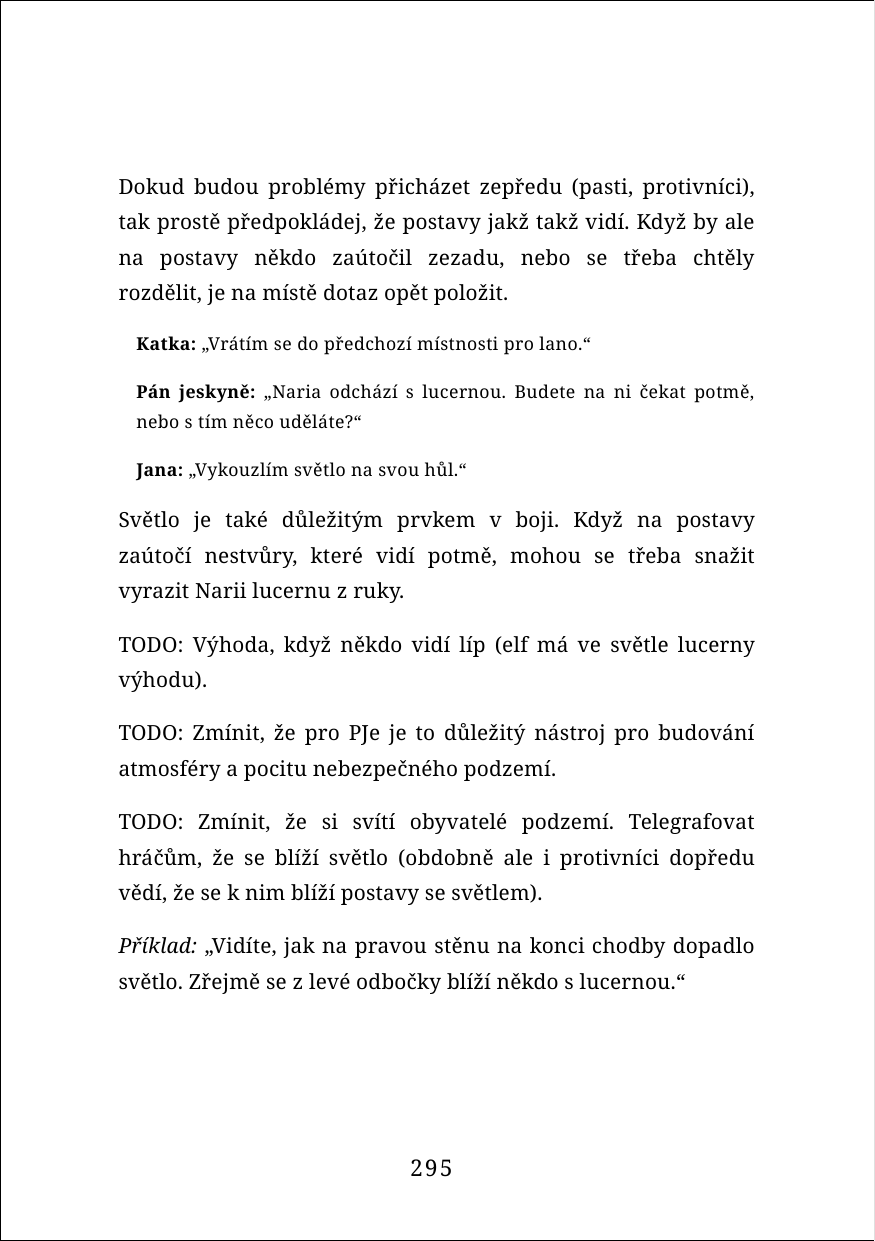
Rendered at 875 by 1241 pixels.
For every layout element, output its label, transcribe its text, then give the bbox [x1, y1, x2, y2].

text Dokud budou problémy přicházet zepředu (pasti, protivníci), tak prostě předpokládej, že postavy jakž takž vidí. Když by ale na postavy někdo zaútočil zezadu, nebo se třeba chtěly rozdělit, je na místě dotaz opět položit. [118, 172, 756, 307]
text TODO: Výhoda, když někdo vidí líp (elf má ve světle lucerny výhodu). [118, 630, 756, 694]
text TODO: Zmínit, že si svítí obyvatelé podzemí. Telegrafovat hráčům, že se blíží světlo (obdobně ale i protivníci dopředu vědí, že se k nim blíží postavy se světlem). [118, 807, 756, 907]
text Katka: „Vrátím se do předchozí místnosti pro lano.“ [136, 332, 756, 356]
text TODO: Zmínit, že pro PJe je to důležitý nástroj pro budování atmosféry a pocitu nebezpečného podzemí. [118, 718, 756, 782]
text Pán jeskyně: „Naria odchází s lucernou. Budete na ni čekat potmě, nebo s tím něco uděláte?“ [136, 379, 756, 434]
text Jana: „Vykouzlím světlo na svou hůl.“ [136, 458, 756, 482]
text Světlo je také důležitým prvkem v boji. Když na postavy zaútočí nestvůry, které vidí potmě, mohou se třeba snažit vyrazit Narii lucernu z ruky. [118, 506, 756, 605]
text Příklad: „Vidíte, jak na pravou stěnu na konci chodby dopadlo světlo. Zřejmě se z levé odbočky blíží někdo s lucernou.“ [118, 932, 756, 996]
